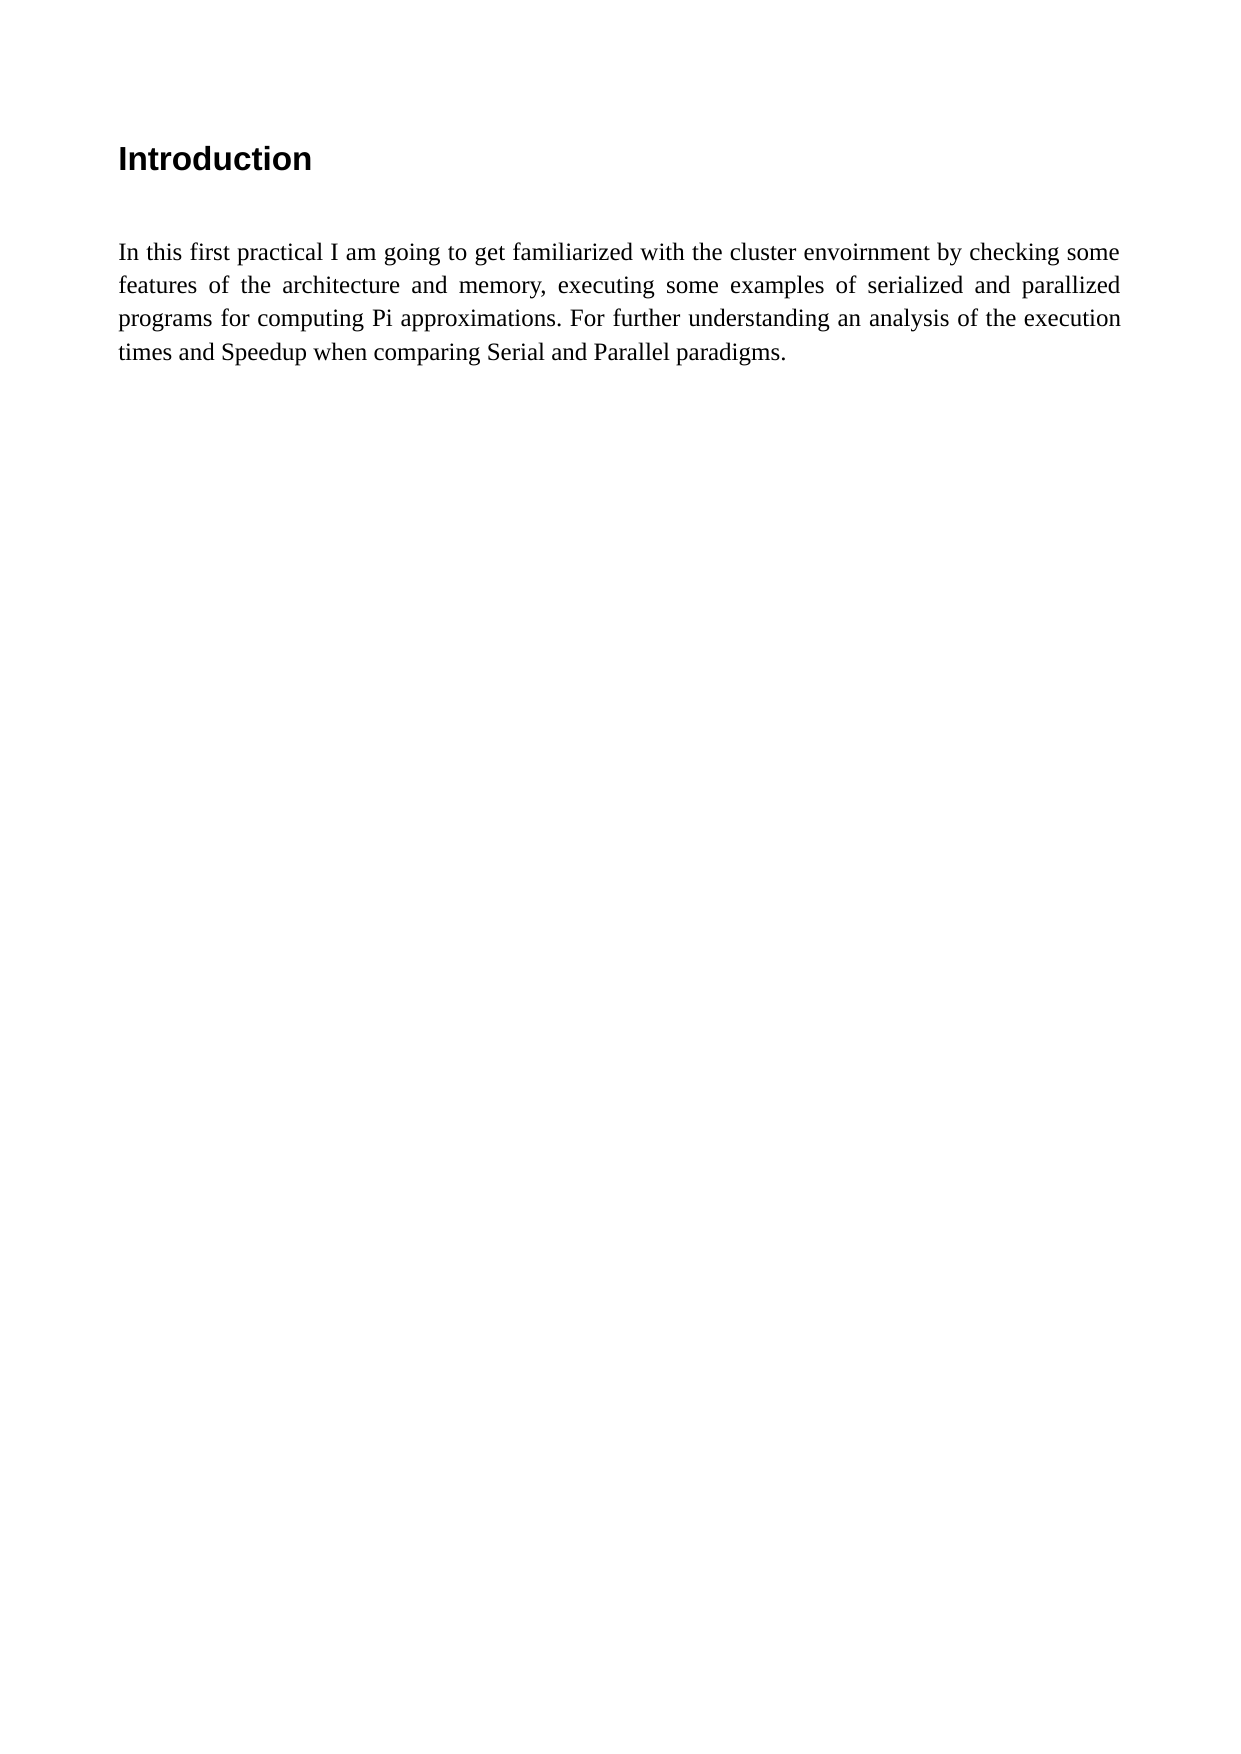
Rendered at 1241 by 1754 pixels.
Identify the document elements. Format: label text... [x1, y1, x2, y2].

subtitle Introduction [118, 139, 1122, 177]
text In this first practical I am going to get familiarized with the cluster envoirnment by checking some features of the architecture and memory, executing some examples of serialized and parallized programs for computing Pi approximations. For further understanding an analysis of the execution times and Speedup when comparing Serial and Parallel paradigms. [118, 237, 1122, 365]
